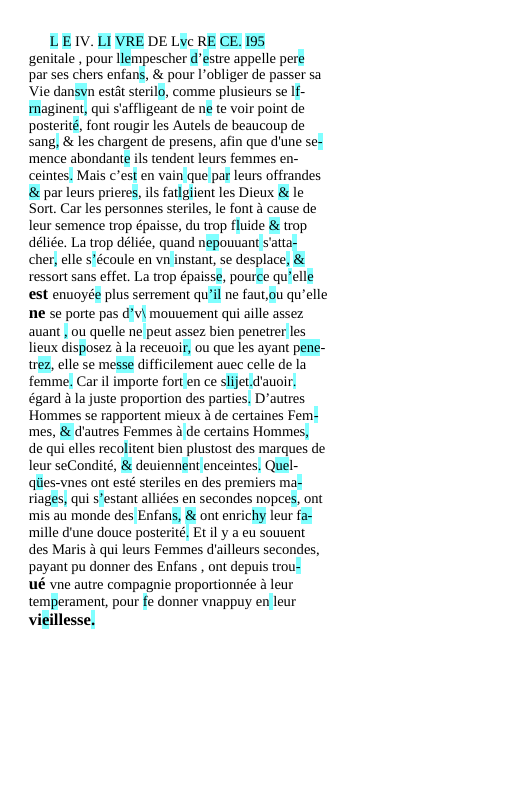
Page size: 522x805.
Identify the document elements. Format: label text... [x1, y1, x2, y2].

text L E IV. LI VRE DE Lvc RE CE. I95 genitale , pour llempescher d’estre appelle pere par ses chers enfans, & pour l’obliger de passer sa Vie dansvn estât sterilo, comme plusieurs se lf- rnaginent, qui s'affligeant de ne te voir point de posterité, font rougir les Autels de beaucoup de sang, & les chargent de presens, afin que d'une se- mence abondante ils tendent leurs femmes en- ceintes. Mais c’est en vain que par leurs offrandes & par leurs prieres, ils fatlgiient les Dieux & le Sort. Car les personnes steriles, le font à cause de leur semence trop épaisse, du trop fluide & trop déliée. La trop déliée, quand nepouuant s'atta- cher, elle s’écoule en vn instant, se desplace, & ressort sans effet. La trop épaisse, pource qu’elle est enuoyée plus serrement qu’il ne faut,ou qu’elle ne se porte pas d’v\ mouuement qui aille assez auant , ou quelle ne peut assez bien penetrer les lieux disposez à la receuoir, ou que les ayant pene- trez, elle se messe difficilement auec celle de la femme. Car il importe fort en ce slijet.d'auoir. égard à la juste proportion des parties. D’autres Hommes se rapportent mieux à de certaines Fem- mes, & d'autres Femmes à de certains Hommes, de qui elles recolitent bien plustost des marques de leur seCondité, & deuiennent enceintes. Quel- qües-vnes ont esté steriles en des premiers ma- riages, qui s’estant alliées en secondes nopces, ont mis au monde des Enfans, & ont enrichy leur fa- mille d'une douce posterité. Et il y a eu souuent des Maris à qui leurs Femmes d'ailleurs secondes, payant pu donner des Enfans , ont depuis trou- ué vne autre compagnie proportionnée à leur temperament, pour fe donner vnappuy en leur vieillesse. [29, 33, 412, 629]
